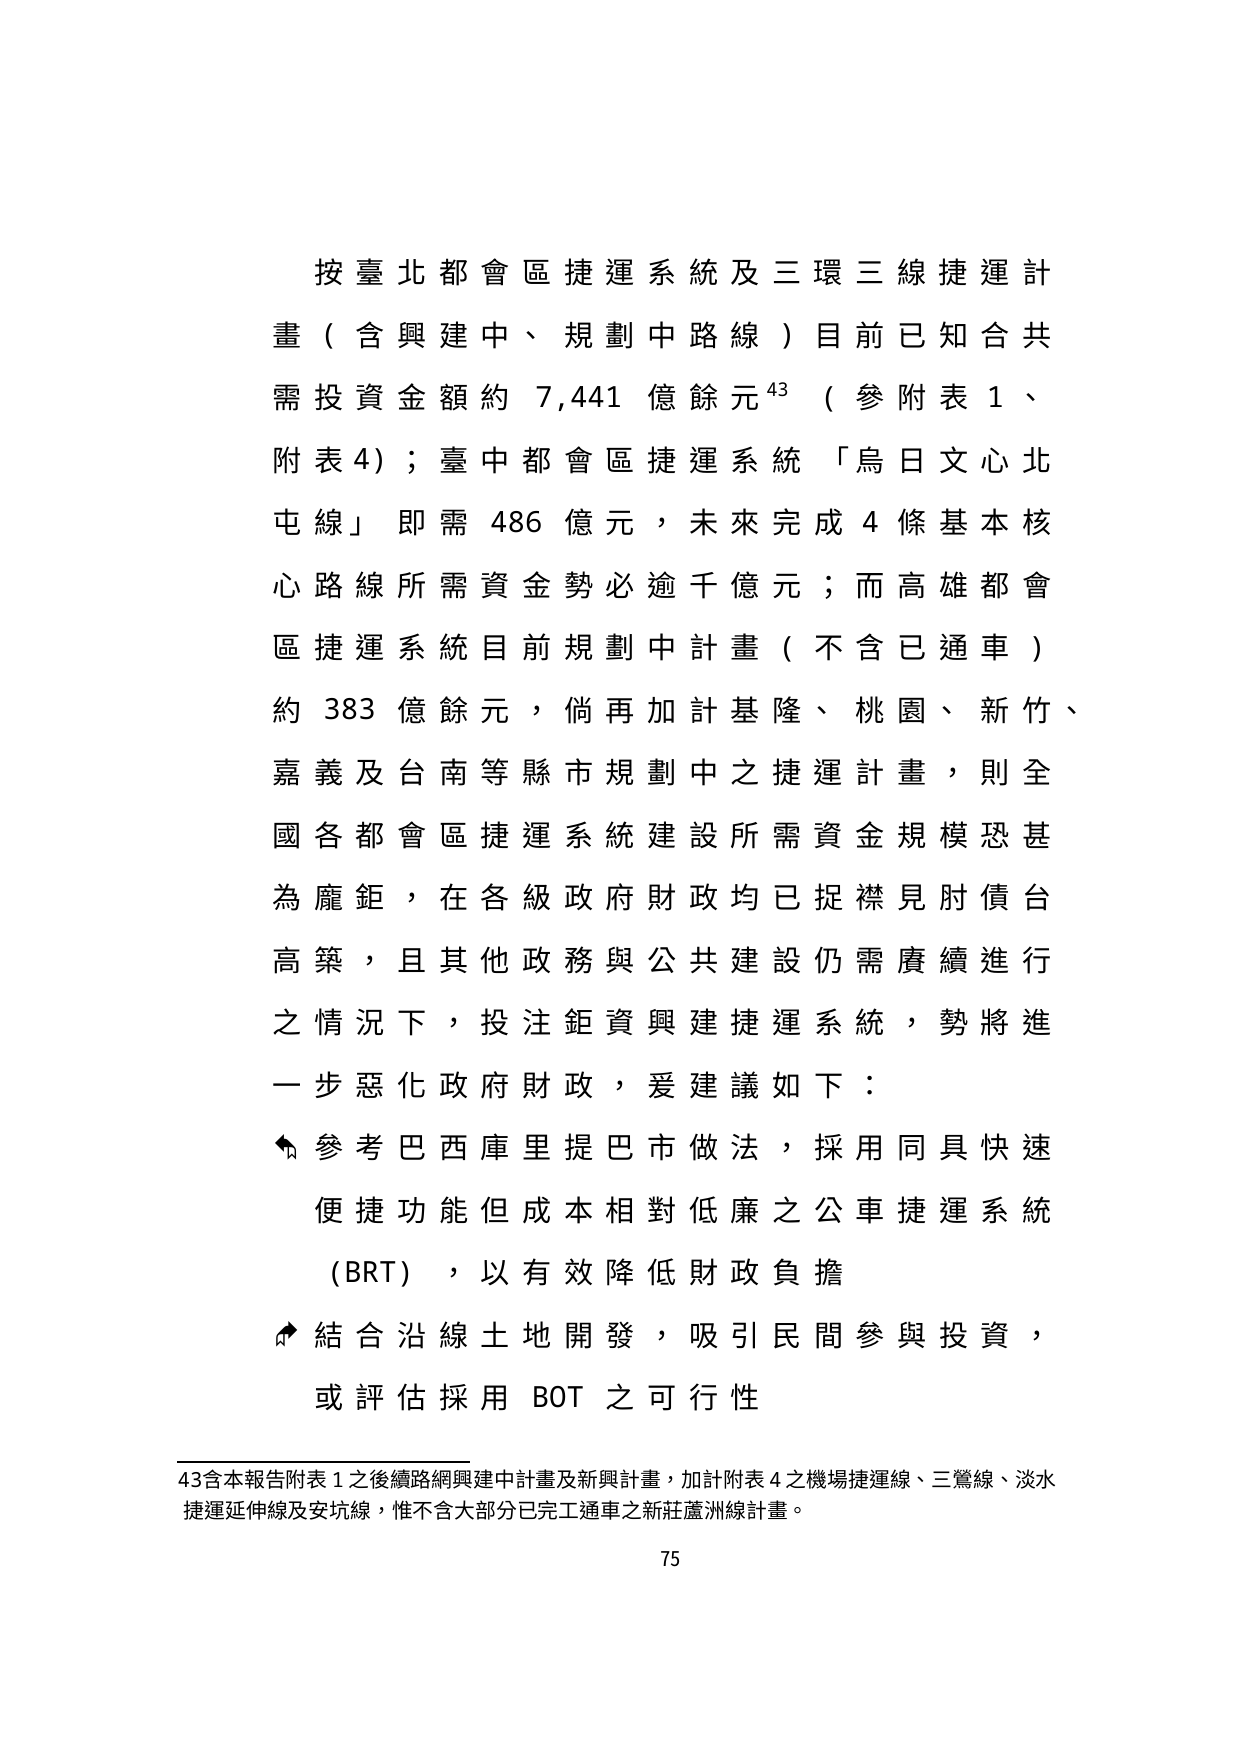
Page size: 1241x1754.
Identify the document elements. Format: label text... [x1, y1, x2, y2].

text 含本報告附表1之後續路網興建中計畫及新興計畫，加計附表4之機場捷運線、三鶯線、淡水捷運延伸線及安坑線，惟不含大部分已完工通車之新莊蘆洲線計畫。 [177, 1462, 1063, 1525]
text 按臺北都會區捷運系統及三環三線捷運計畫(含興建中、規劃中路線)目前已知合共需投資金額約7,441億餘元(參附表1、附表4)；臺中都會區捷運系統「烏日文心北屯線」即需486億元，未來完成4條基本核心路線所需資金勢必逾千億元；而高雄都會區捷運系統目前規劃中計畫(不含已通車)約383億餘元，倘再加計基隆、桃園、新竹、嘉義及台南等縣市規劃中之捷運計畫，則全國各都會區捷運系統建設所需資金規模恐甚為龐鉅，在各級政府財政均已捉襟見肘債台高築，且其他政務與公共建設仍需賡續進行之情況下，投注鉅資興建捷運系統，勢將進一步惡化政府財政，爰建議如下： [242, 229, 1058, 1104]
text 參考巴西庫里提巴市做法，採用同具快速便捷功能但成本相對低廉之公車捷運系統(BRT)，以有效降低財政負擔 [242, 1104, 1058, 1292]
text 結合沿線土地開發，吸引民間參與投資，或評估採用BOT之可行性 [242, 1292, 1058, 1417]
